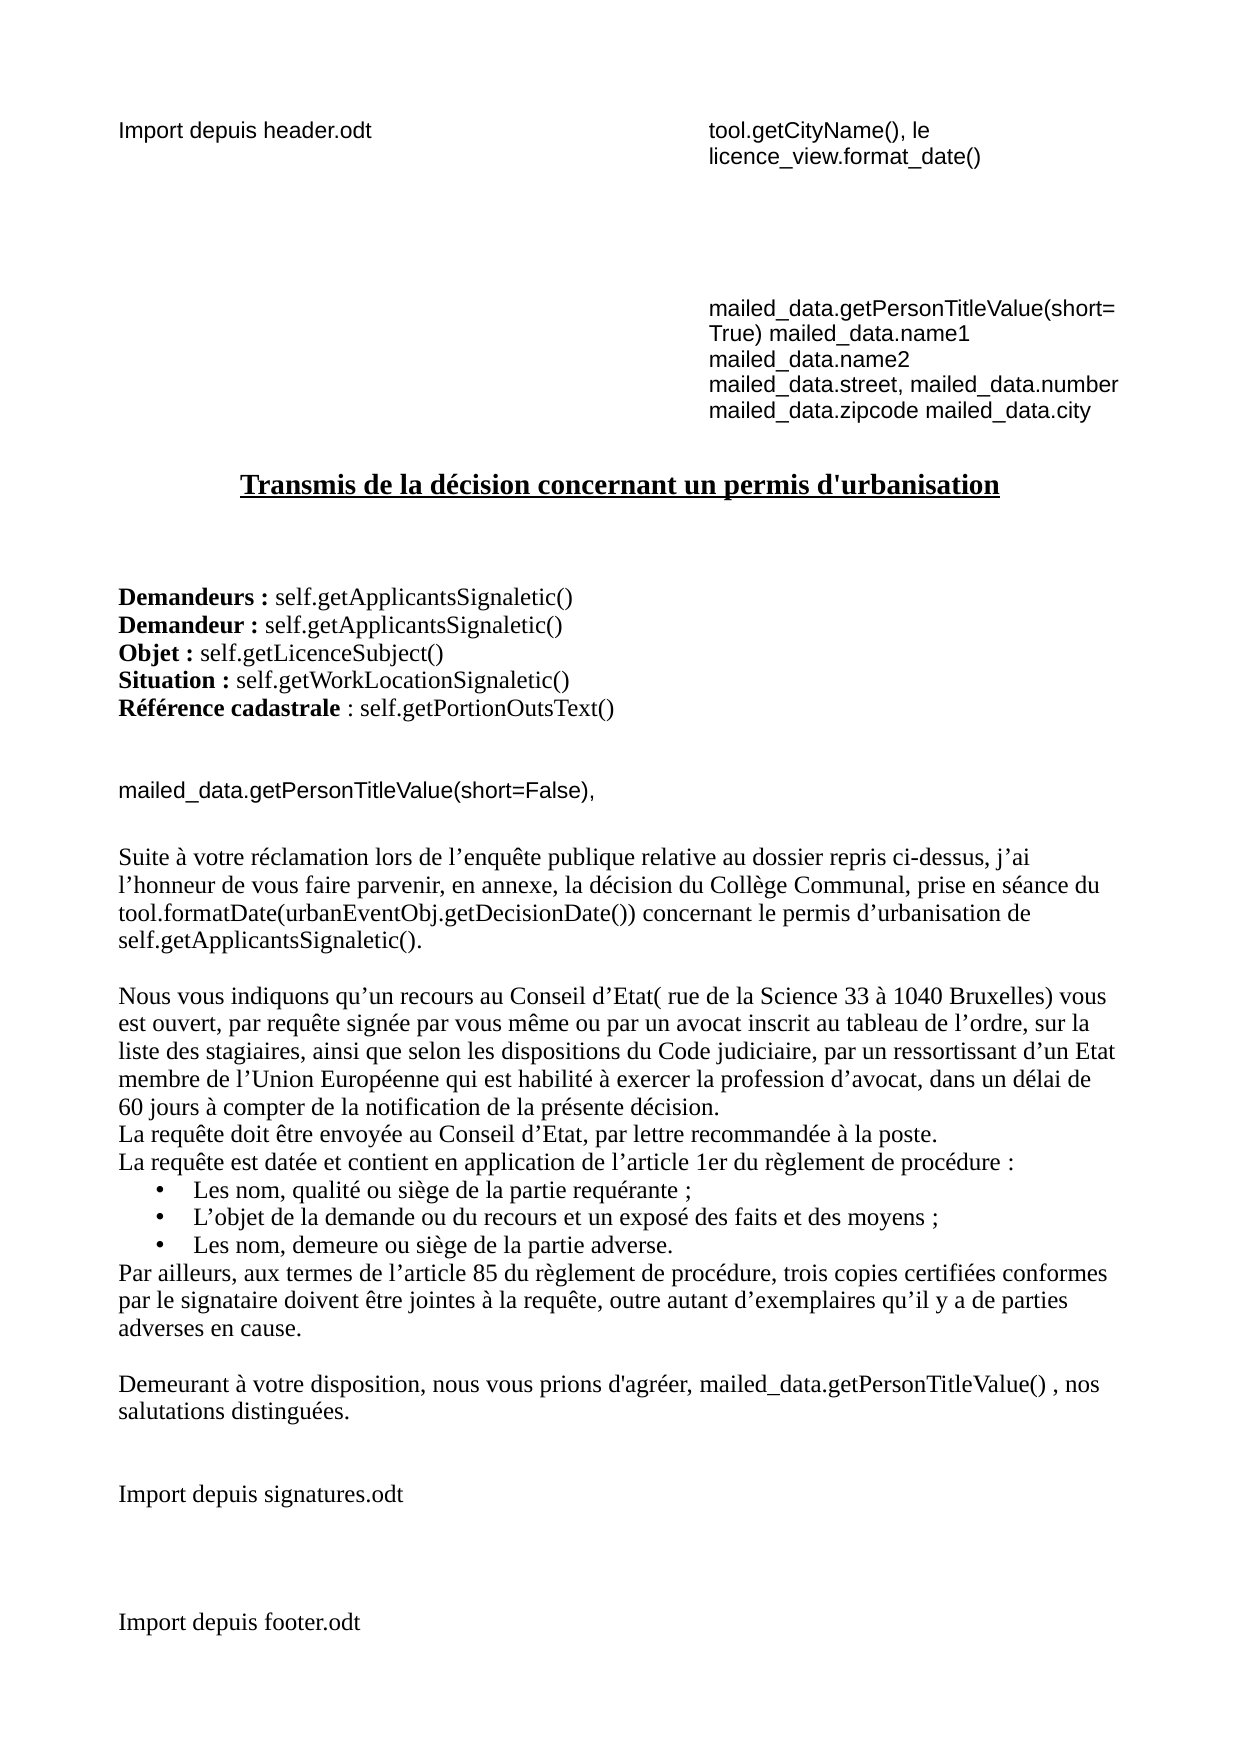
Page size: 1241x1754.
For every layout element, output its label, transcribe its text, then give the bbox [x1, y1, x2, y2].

text Objet : self.getLicenceSubject() [118, 639, 1122, 667]
list Les nom, qualité ou siège de la partie requérante ; [156, 1176, 1122, 1203]
text Nous vous indiquons qu’un recours au Conseil d’Etat( rue de la Science 33 à 1040 Bruxelles) vous est ouvert, par requête signée par vous même ou par un avocat inscrit au tableau de l’ordre, sur la liste des stagiaires, ainsi que selon les dispositions du Code judiciaire, par un ressortissant d’un Etat membre de l’Union Européenne qui est habilité à exercer la profession d’avocat, dans un délai de 60 jours à compter de la notification de la présente décision. [118, 982, 1122, 1120]
text La requête est datée et contient en application de l’article 1er du règlement de procédure : [118, 1148, 1122, 1176]
text mailed_data.getPersonTitleValue(short=False), [118, 777, 1122, 803]
table_header Import depuis header.odt [118, 118, 708, 436]
text Import depuis signatures.odt [118, 1481, 1122, 1508]
text Suite à votre réclamation lors de l’enquête publique relative au dossier repris ci-dessus, j’ai l’honneur de vous faire parvenir, en annexe, la décision du Collège Communal, prise en séance du tool.formatDate(urbanEventObj.getDecisionDate()) concernant le permis d’urbanisation de self.getApplicantsSignaletic(). [118, 843, 1122, 954]
text Demeurant à votre disposition, nous vous prions d'agréer, mailed_data.getPersonTitleValue() , nos salutations distinguées. [118, 1370, 1122, 1425]
text La requête doit être envoyée au Conseil d’Etat, par lettre recommandée à la poste. [118, 1120, 1122, 1148]
list Les nom, demeure ou siège de la partie adverse. [156, 1231, 1122, 1259]
text Par ailleurs, aux termes de l’article 85 du règlement de procédure, trois copies certifiées conformes par le signataire doivent être jointes à la requête, outre autant d’exemplaires qu’il y a de parties adverses en cause. [118, 1259, 1122, 1342]
text Demandeur : self.getApplicantsSignaletic() [118, 611, 1122, 639]
text Situation : self.getWorkLocationSignaletic() [118, 667, 1122, 694]
title Transmis de la décision concernant un permis d'urbanisation [118, 468, 1122, 500]
table_header tool.getCityName(), le licence_view.format_date() mailed_data.getPersonTitleValue(short=True) mailed_data.name1 mailed_data.name2 mailed_data.street, mailed_data.number mailed_data.zipcode mailed_data.city [709, 118, 1128, 436]
text Référence cadastrale : self.getPortionOutsText() [118, 694, 1122, 722]
list L’objet de la demande ou du recours et un exposé des faits et des moyens ; [156, 1203, 1122, 1231]
text Demandeurs : self.getApplicantsSignaletic() [118, 583, 1122, 611]
